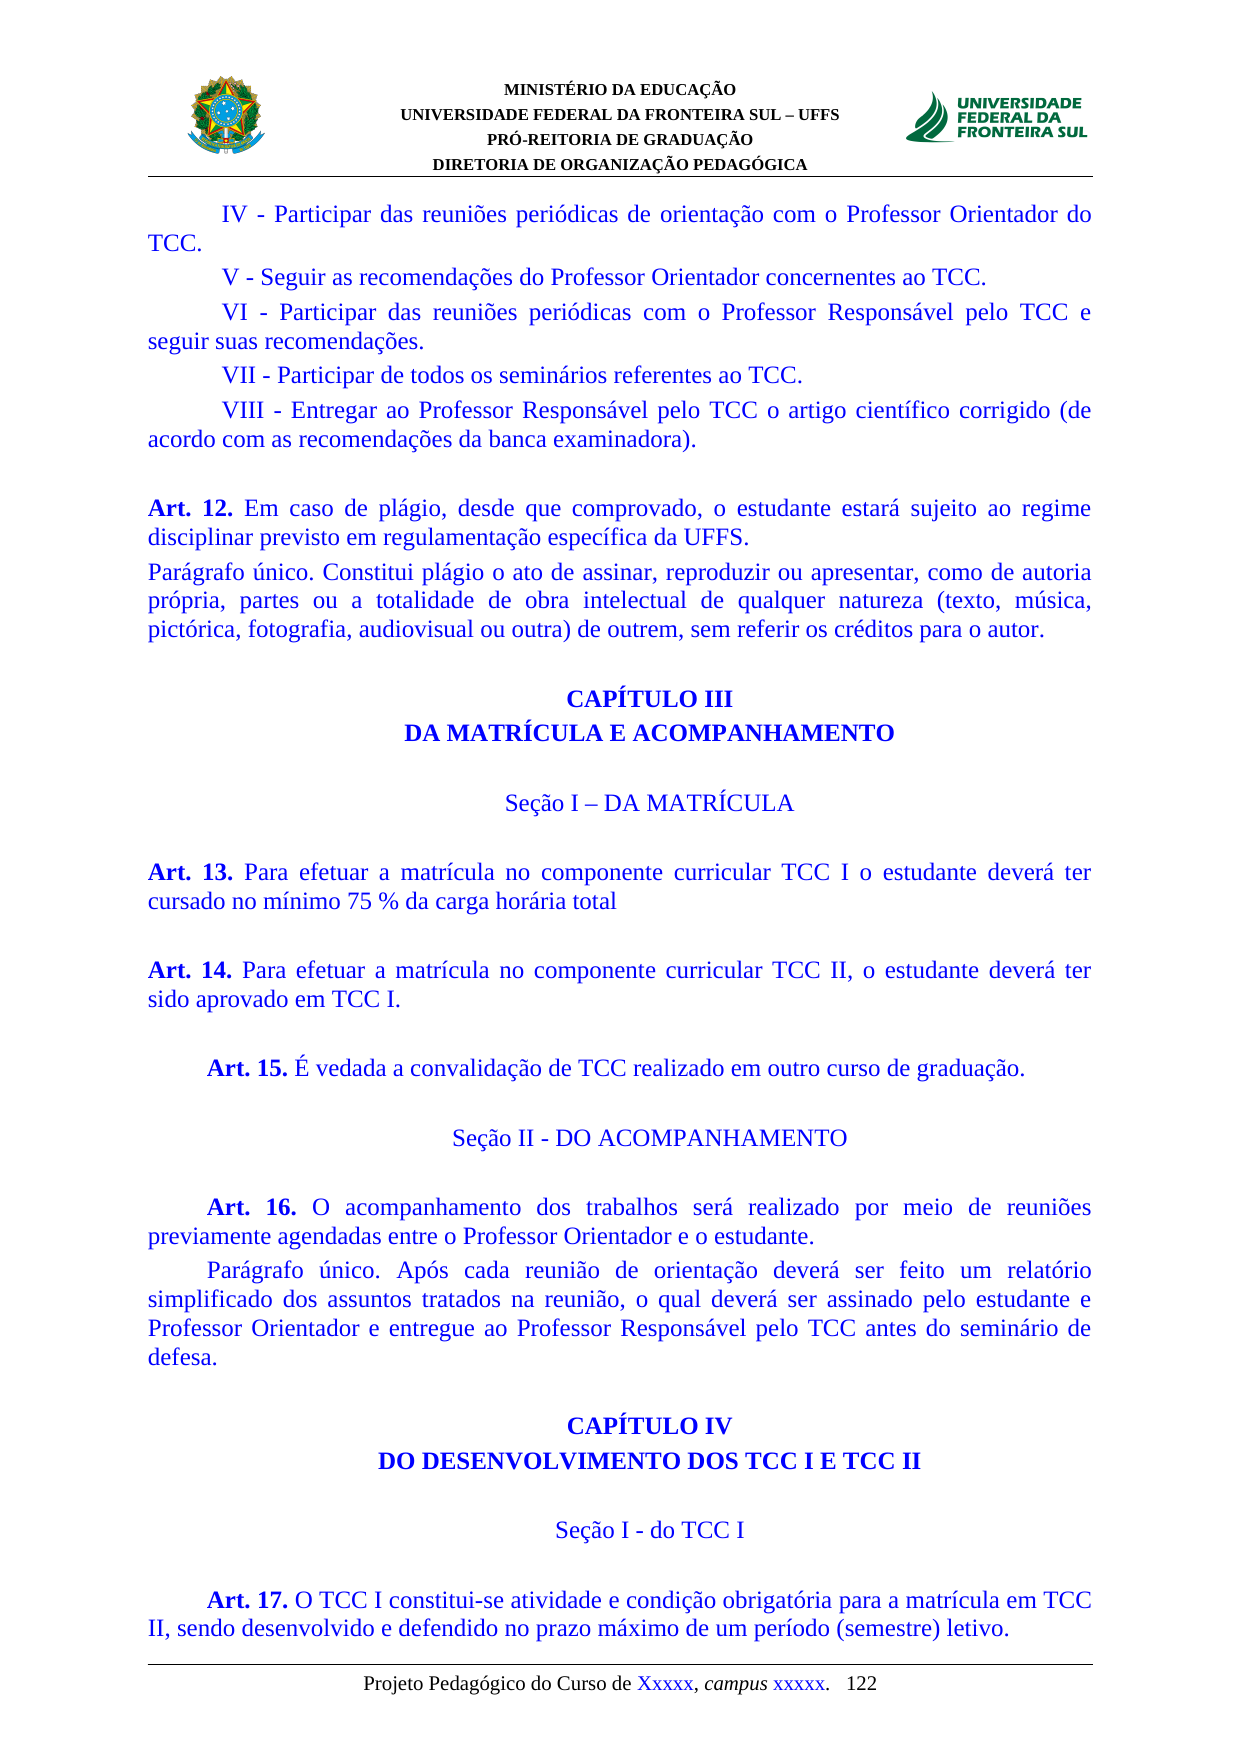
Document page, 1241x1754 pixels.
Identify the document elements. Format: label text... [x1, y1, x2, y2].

text CAPÍTULO IV [148, 1411, 1093, 1440]
text Art. 12. Em caso de plágio, desde que comprovado, o estudante estará sujeito ao regime disciplinar previsto em regulamentação específica da UFFS. [148, 493, 1093, 551]
text IV - Participar das reuniões periódicas de orientação com o Professor Orientador do TCC. [148, 199, 1093, 257]
picture [187, 76, 265, 154]
text Art. 14. Para efetuar a matrícula no componente curricular TCC II, o estudante deverá ter sido aprovado em TCC I. [148, 955, 1093, 1013]
text Seção II - DO ACOMPANHAMENTO [148, 1123, 1093, 1152]
text Art. 16. O acompanhamento dos trabalhos será realizado por meio de reuniões previamente agendadas entre o Professor Orientador e o estudante. [148, 1192, 1093, 1250]
text Art. 17. O TCC I constitui-se atividade e condição obrigatória para a matrícula em TCC II, sendo desenvolvido e defendido no prazo máximo de um período (semestre) letivo. [148, 1585, 1093, 1642]
text VII - Participar de todos os seminários referentes ao TCC. [148, 361, 1093, 389]
text Art. 15. É vedada a convalidação de TCC realizado em outro curso de graduação. [148, 1053, 1093, 1082]
text VIII - Entregar ao Professor Responsável pelo TCC o artigo científico corrigido (de acordo com as recomendações da banca examinadora). [148, 395, 1093, 453]
text VI - Participar das reuniões periódicas com o Professor Responsável pelo TCC e seguir suas recomendações. [148, 297, 1093, 355]
text Seção I – DA MATRÍCULA [148, 788, 1093, 817]
text Art. 13. Para efetuar a matrícula no componente curricular TCC I o estudante deverá ter cursado no mínimo 75 % da carga horária total [148, 857, 1093, 915]
text Parágrafo único. Após cada reunião de orientação deverá ser feito um relatório simplificado dos assuntos tratados na reunião, o qual deverá ser assinado pelo estudante e Professor Orientador e entregue ao Professor Responsável pelo TCC antes do seminário de defesa. [148, 1256, 1093, 1371]
text Parágrafo único. Constitui plágio o ato de assinar, reproduzir ou apresentar, como de autoria própria, partes ou a totalidade de obra intelectual de qualquer natureza (texto, música, pictórica, fotografia, audiovisual ou outra) de outrem, sem referir os créditos para o autor. [148, 557, 1093, 643]
text V - Seguir as recomendações do Professor Orientador concernentes ao TCC. [148, 262, 1093, 291]
text CAPÍTULO III [148, 684, 1093, 712]
text Seção I - do TCC I [148, 1515, 1093, 1544]
text DO DESENVOLVIMENTO DOS TCC I E TCC II [148, 1446, 1093, 1475]
text DA MATRÍCULA E ACOMPANHAMENTO [148, 718, 1093, 747]
picture [903, 90, 1090, 146]
